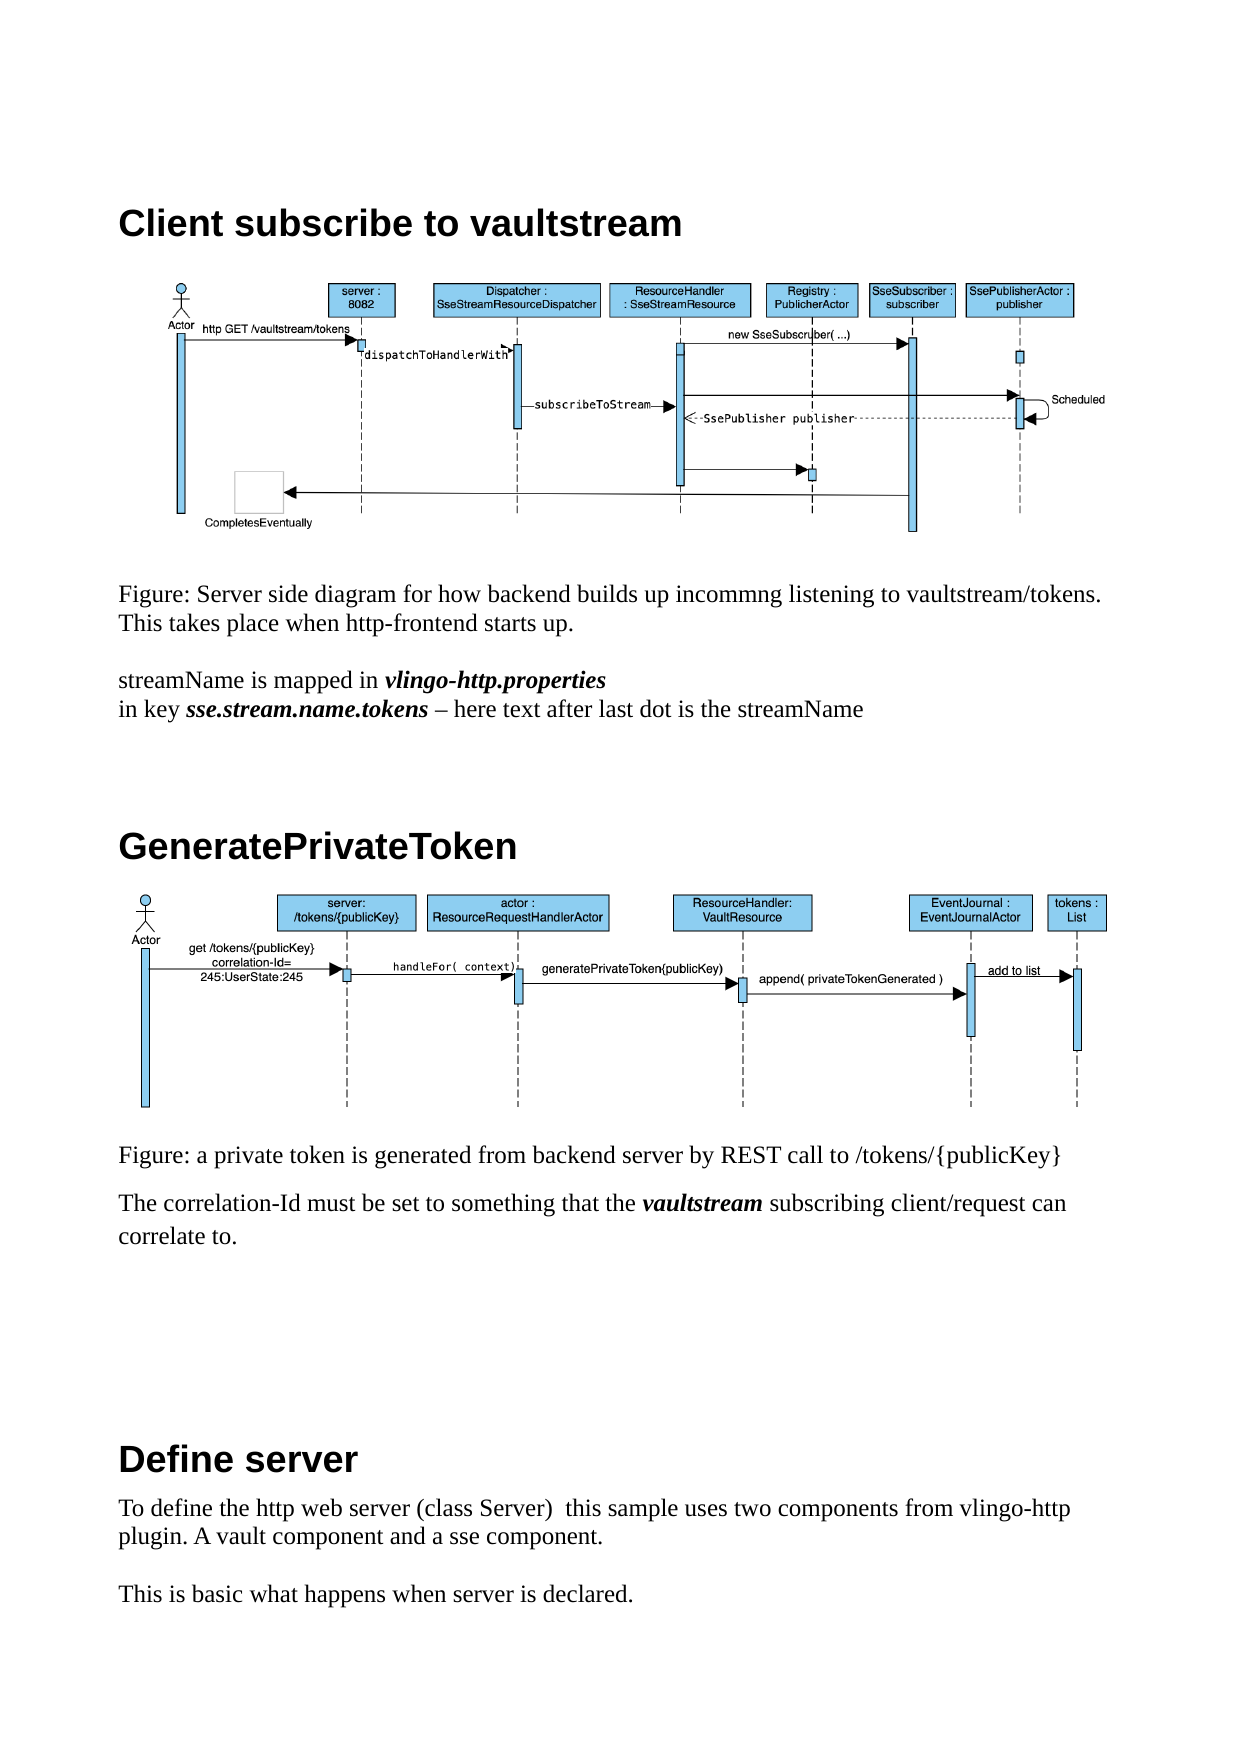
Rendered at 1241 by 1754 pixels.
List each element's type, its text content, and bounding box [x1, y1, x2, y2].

text streamName is mapped in vlingo-http.properties [118, 665, 1122, 694]
text Figure: a private token is generated from backend server by REST call to /tokens/{publicKey} [118, 1137, 1122, 1169]
subtitle GeneratePrivateToken [118, 824, 1122, 868]
text Figure: Server side diagram for how backend builds up incommng listening to vaultstream/tokens. [118, 579, 1122, 608]
text [118, 257, 1122, 270]
picture [118, 880, 1123, 1137]
text To define the http web server (class Server) this sample uses two components from vlingo-http plugin. A vault component and a sse component. [118, 1493, 1122, 1550]
text This is basic what happens when server is declared. [118, 1579, 1122, 1608]
text The correlation-Id must be set to something that the vaultstream subscribing client/request can correlate to. [118, 1188, 1122, 1250]
text in key sse.stream.name.tokens – here text after last dot is the streamName [118, 694, 1122, 723]
text This takes place when http-frontend starts up. [118, 608, 1122, 636]
subtitle Client subscribe to vaultstream [118, 201, 1122, 244]
subtitle Define server [118, 1436, 1122, 1480]
picture [118, 270, 1123, 579]
